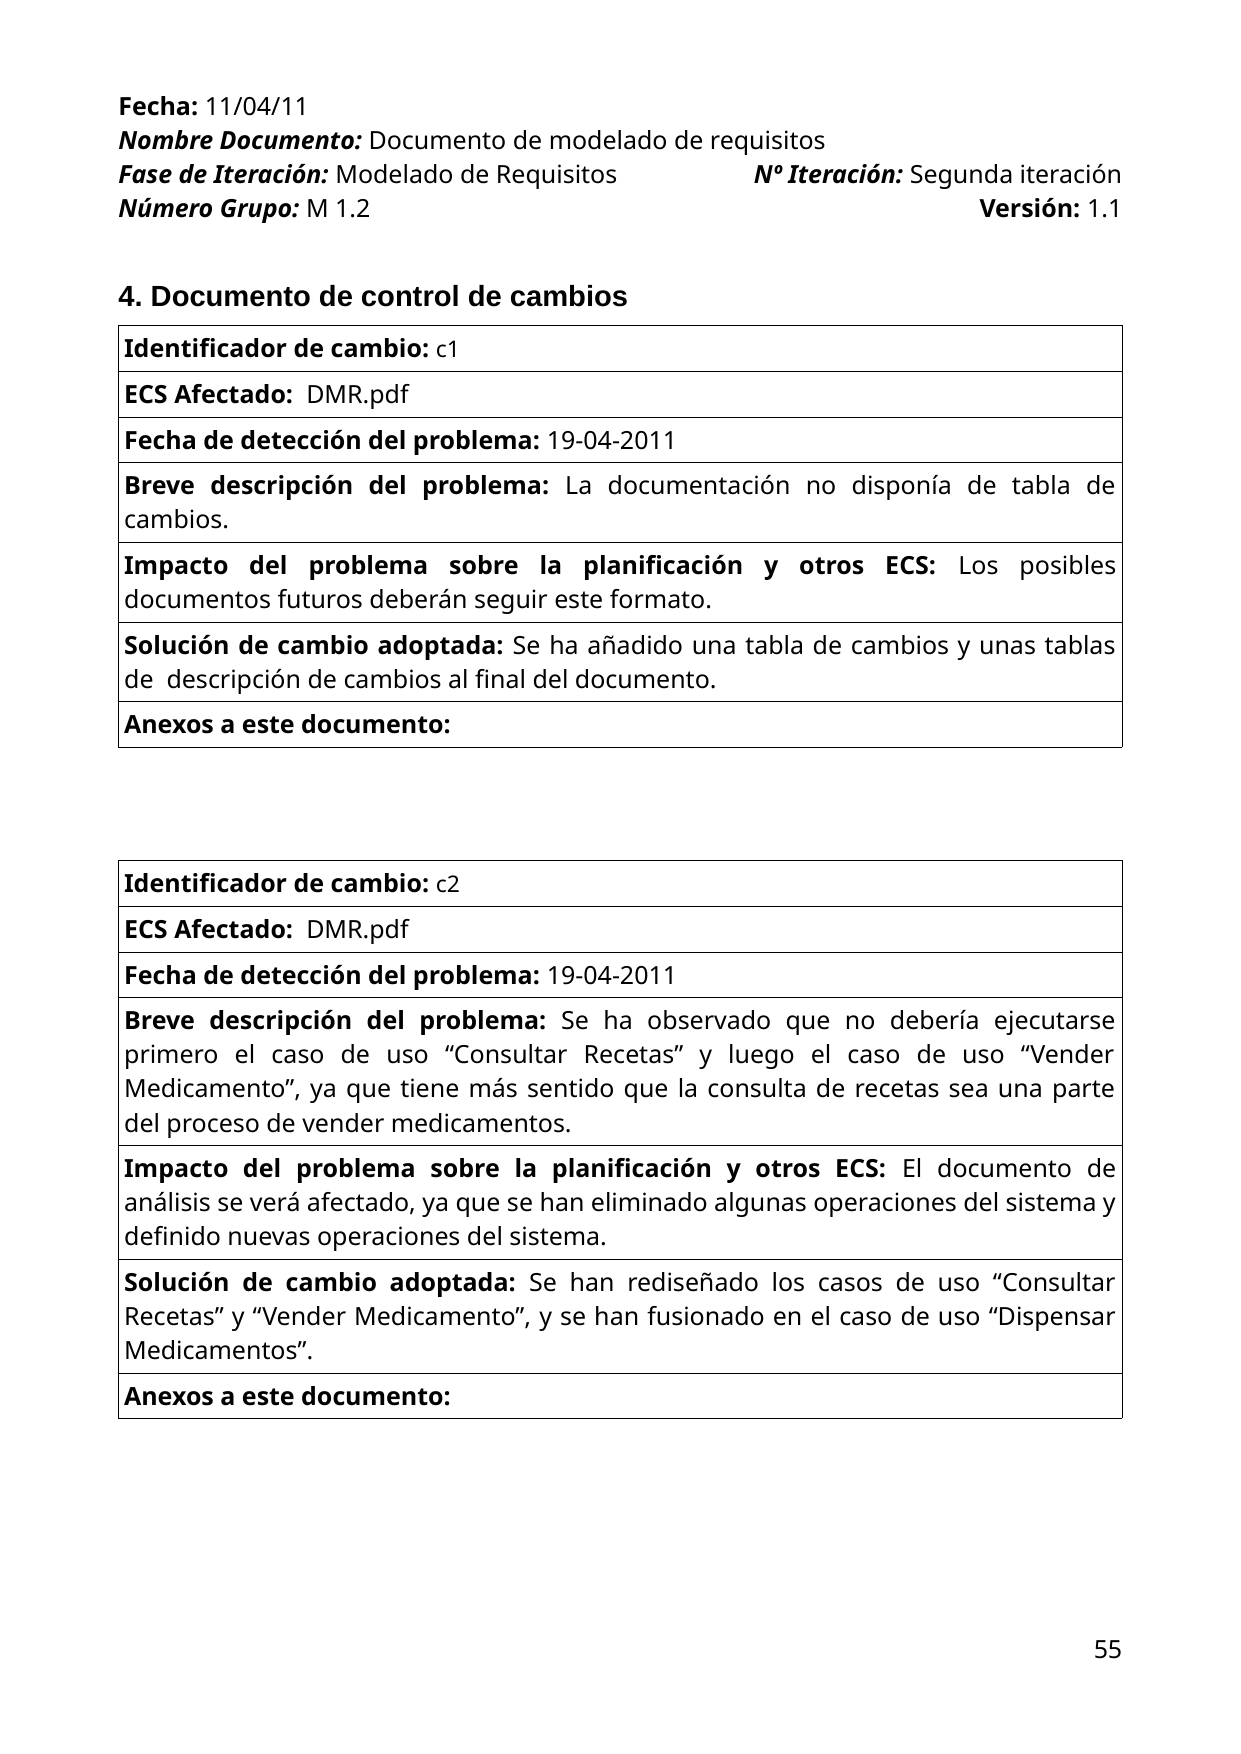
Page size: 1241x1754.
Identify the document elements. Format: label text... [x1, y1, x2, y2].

table_cell Anexos a este documento: [119, 702, 1122, 747]
table_header Identificador de cambio: c1 [119, 326, 1122, 371]
table_cell Solución de cambio adoptada: Se han rediseñado los casos de uso “Consultar Recetas” y “Vender Medicamento”, y se han fusionado en el caso de uso “Dispensar Medicamentos”. [119, 1260, 1122, 1372]
table_cell Impacto del problema sobre la planificación y otros ECS: El documento de análisis se verá afectado, ya que se han eliminado algunas operaciones del sistema y definido nuevas operaciones del sistema. [119, 1146, 1122, 1259]
table_cell ECS Afectado: DMR.pdf [119, 372, 1122, 417]
table_cell Solución de cambio adoptada: Se ha añadido una tabla de cambios y unas tablas de descripción de cambios al final del documento. [119, 623, 1122, 701]
table_cell Fecha de detección del problema: 19-04-2011 [119, 418, 1122, 462]
table_cell Impacto del problema sobre la planificación y otros ECS: Los posibles documentos futuros deberán seguir este formato. [119, 543, 1122, 622]
table_cell Breve descripción del problema: Se ha observado que no debería ejecutarse primero el caso de uso “Consultar Recetas” y luego el caso de uso “Vender Medicamento”, ya que tiene más sentido que la consulta de recetas sea una parte del proceso de vender medicamentos. [119, 998, 1122, 1145]
table_cell Fecha de detección del problema: 19-04-2011 [119, 953, 1122, 997]
table_header Identificador de cambio: c2 [119, 861, 1122, 906]
table_cell ECS Afectado: DMR.pdf [119, 907, 1122, 952]
table_cell Breve descripción del problema: La documentación no disponía de tabla de cambios. [119, 463, 1122, 542]
table_cell Anexos a este documento: [119, 1374, 1122, 1418]
subtitle 4. Documento de control de cambios [118, 279, 1122, 313]
